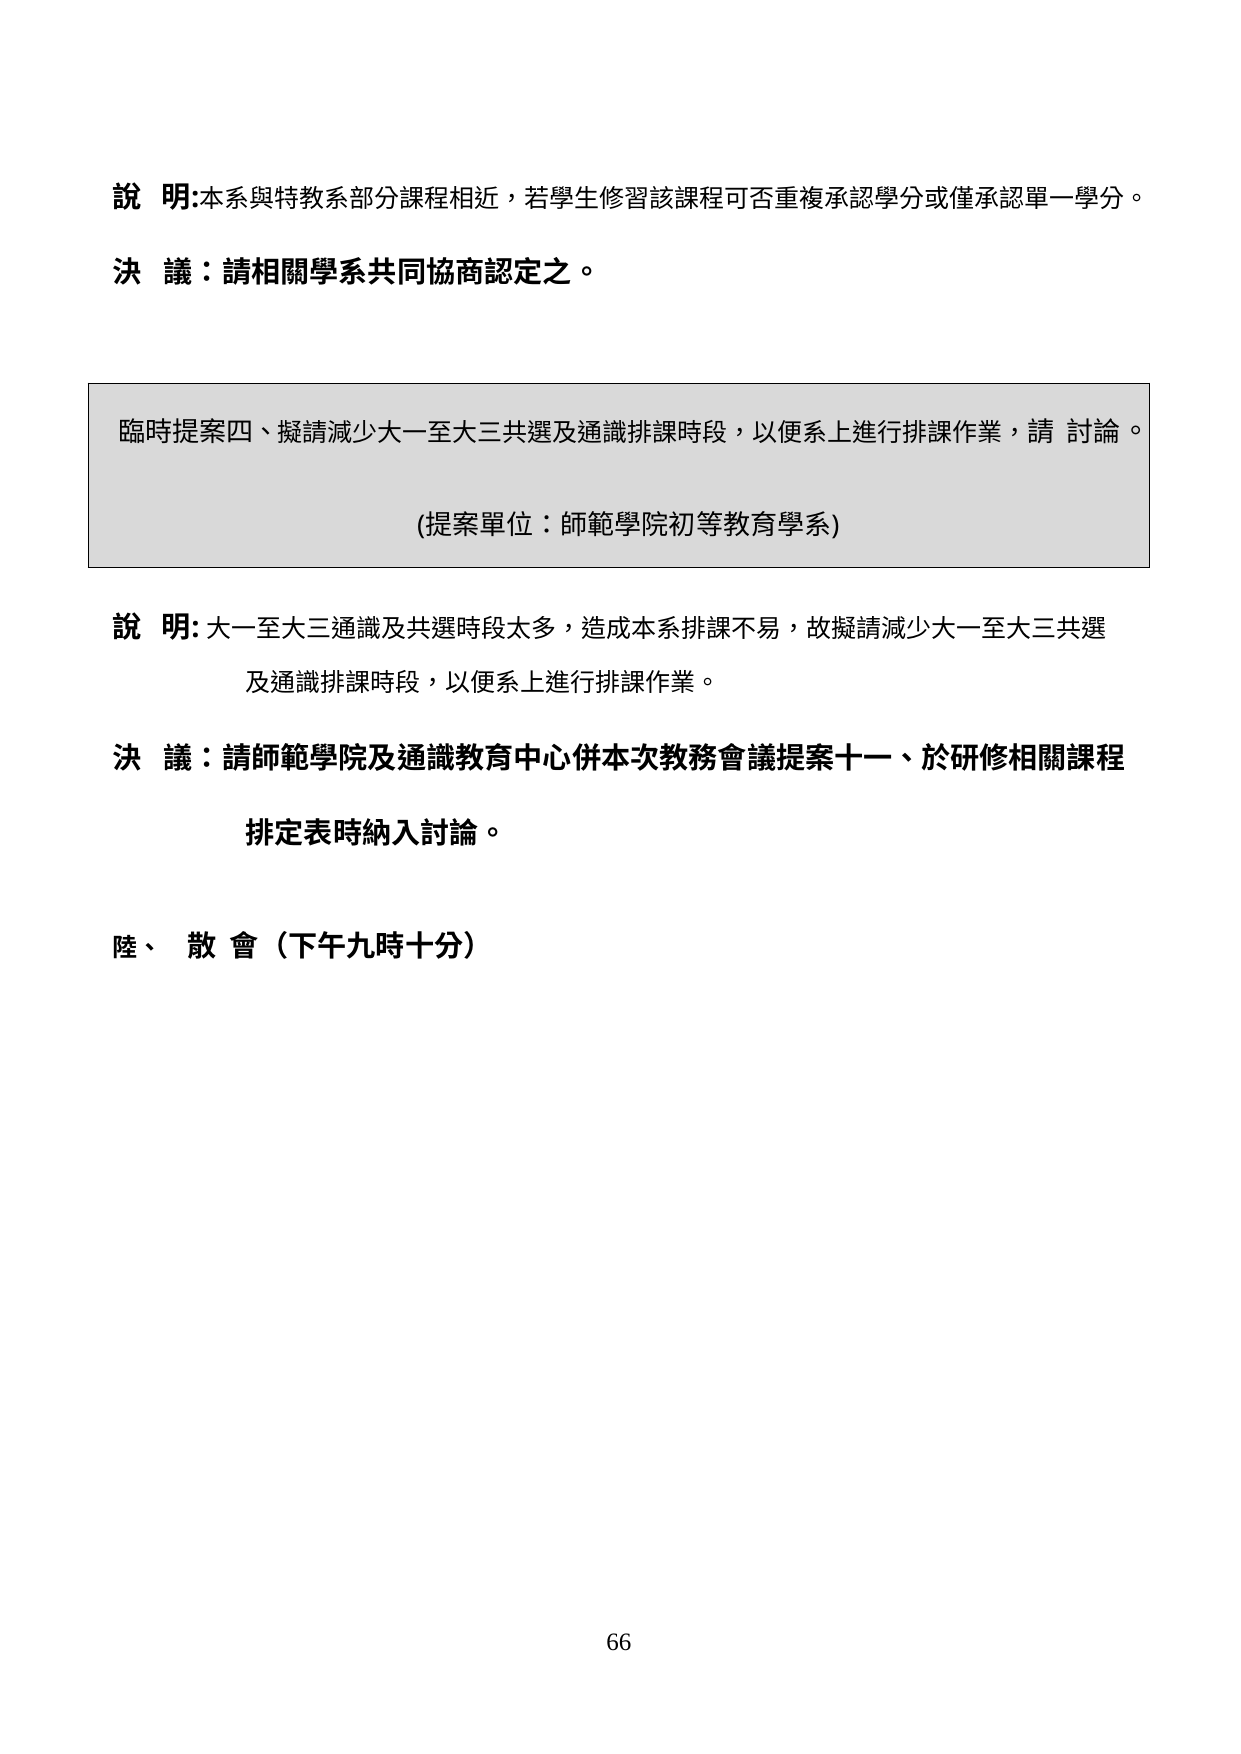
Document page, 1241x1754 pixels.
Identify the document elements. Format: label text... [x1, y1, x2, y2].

text 說 明:本系與特教系部分課程相近，若學生修習該課程可否重複承認學分或僅承認單一學分。 [112, 157, 1125, 232]
list 散 會（下午九時十分） [112, 906, 1125, 981]
text 決 議：請相關學系共同協商認定之。 [112, 232, 1125, 307]
text 說 明: 大一至大三通識及共選時段太多，造成本系排課不易，故擬請減少大一至大三共選及通識排課時段，以便系上進行排課作業。 [113, 587, 1125, 699]
table_header 臨時提案四、擬請減少大一至大三共選及通識排課時段，以便系上進行排課作業，請 討論。 (提案單位：師範學院初等教育學系) [89, 384, 1149, 567]
text 決 議：請師範學院及通識教育中心併本次教務會議提案十一、於研修相關課程排定表時納入討論。 [112, 718, 1125, 868]
